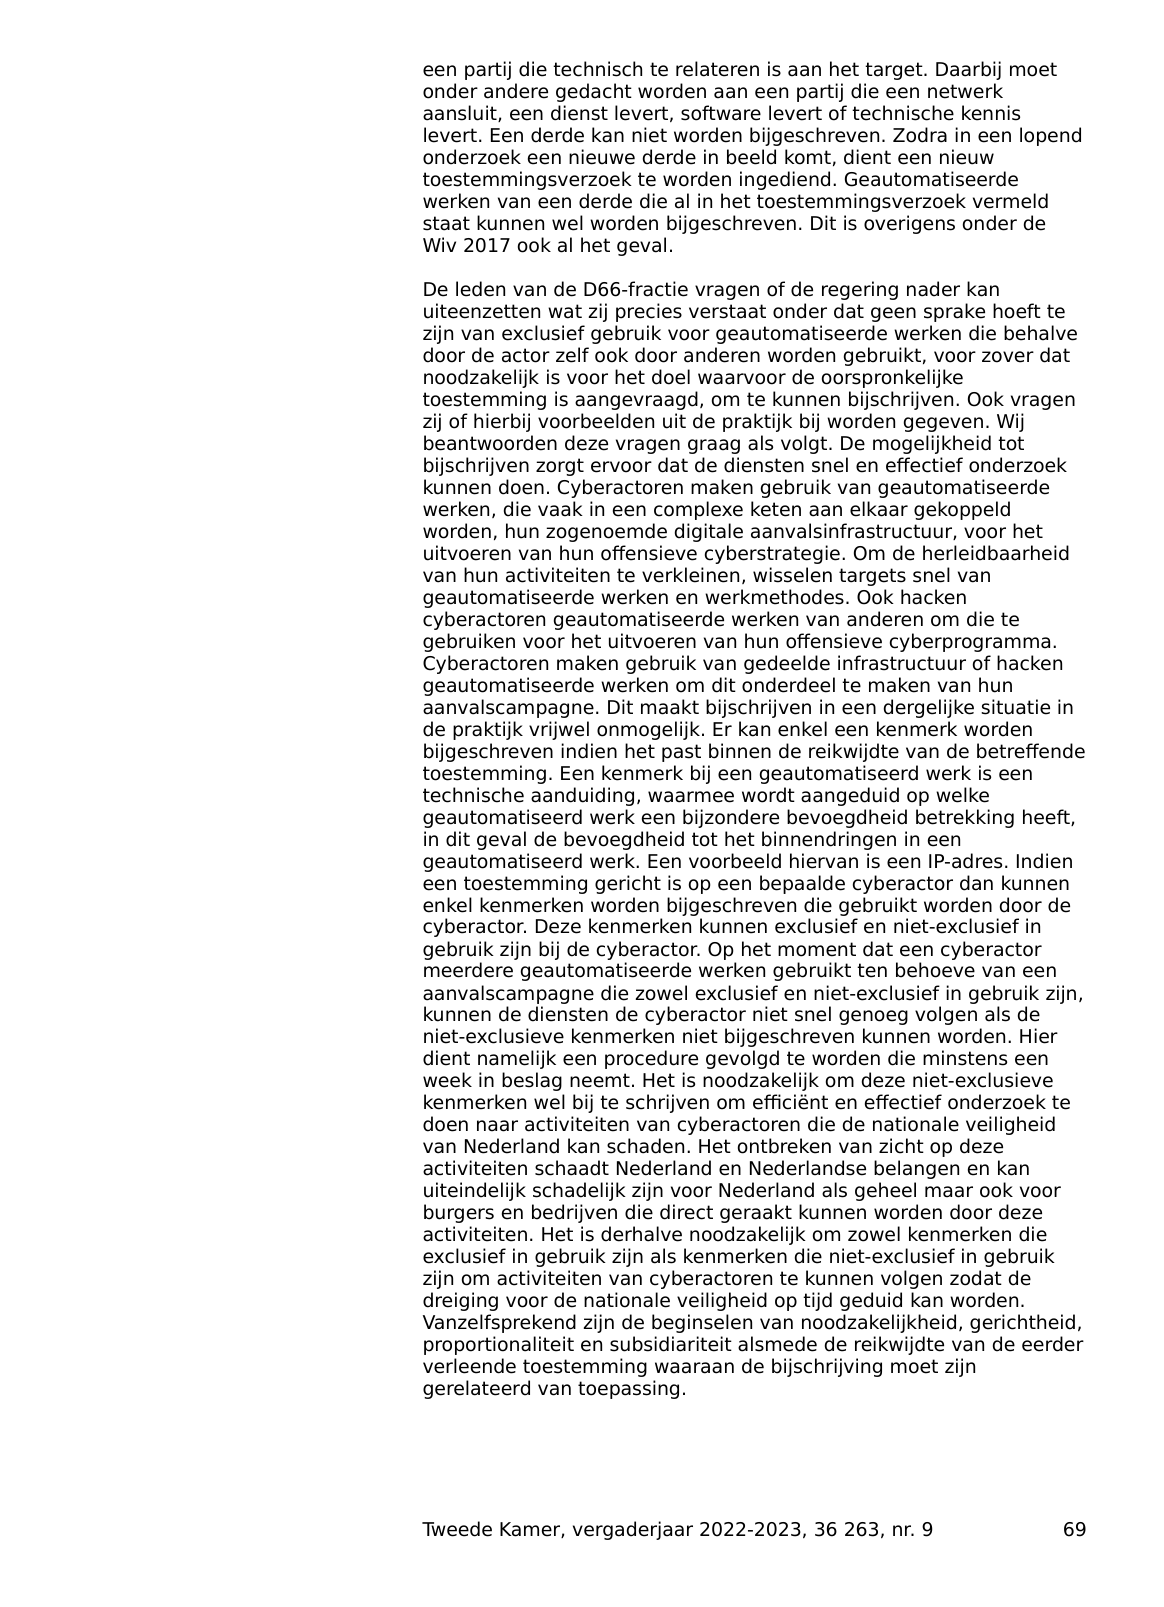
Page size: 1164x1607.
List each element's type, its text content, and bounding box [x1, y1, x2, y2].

text De leden van de D66-fractie vragen of de regering nader kan uiteenzetten wat zij precies verstaat onder dat geen sprake hoeft te zijn van exclusief gebruik voor geautomatiseerde werken die behalve door de actor zelf ook door anderen worden gebruikt, voor zover dat noodzakelijk is voor het doel waarvoor de oorspronkelijke toestemming is aangevraagd, om te kunnen bijschrijven. Ook vragen zij of hierbij voorbeelden uit de praktijk bij worden gegeven. Wij beantwoorden deze vragen graag als volgt. De mogelijkheid tot bijschrijven zorgt ervoor dat de diensten snel en effectief onderzoek kunnen doen. Cyberactoren maken gebruik van geautomatiseerde werken, die vaak in een complexe keten aan elkaar gekoppeld worden, hun zogenoemde digitale aanvalsinfrastructuur, voor het uitvoeren van hun offensieve cyberstrategie. Om de herleidbaarheid van hun activiteiten te verkleinen, wisselen targets snel van geautomatiseerde werken en werkmethodes. Ook hacken cyberactoren geautomatiseerde werken van anderen om die te gebruiken voor het uitvoeren van hun offensieve cyberprogramma. Cyberactoren maken gebruik van gedeelde infrastructuur of hacken geautomatiseerde werken om dit onderdeel te maken van hun aanvalscampagne. Dit maakt bijschrijven in een dergelijke situatie in de praktijk vrijwel onmogelijk. Er kan enkel een kenmerk worden bijgeschreven indien het past binnen de reikwijdte van de betreffende toestemming. Een kenmerk bij een geautomatiseerd werk is een technische aanduiding, waarmee wordt aangeduid op welke geautomatiseerd werk een bijzondere bevoegdheid betrekking heeft, in dit geval de bevoegdheid tot het binnendringen in een geautomatiseerd werk. Een voorbeeld hiervan is een IP-adres. Indien een toestemming gericht is op een bepaalde cyberactor dan kunnen enkel kenmerken worden bijgeschreven die gebruikt worden door de cyberactor. Deze kenmerken kunnen exclusief en niet-exclusief in gebruik zijn bij de cyberactor. Op het moment dat een cyberactor meerdere geautomatiseerde werken gebruikt ten behoeve van een aanvalscampagne die zowel exclusief en niet-exclusief in gebruik zijn, kunnen de diensten de cyberactor niet snel genoeg volgen als de niet-exclusieve kenmerken niet bijgeschreven kunnen worden. Hier dient namelijk een procedure gevolgd te worden die minstens een week in beslag neemt. Het is noodzakelijk om deze niet-exclusieve kenmerken wel bij te schrijven om efficiënt en effectief onderzoek te doen naar activiteiten van cyberactoren die de nationale veiligheid van Nederland kan schaden. Het ontbreken van zicht op deze activiteiten schaadt Nederland en Nederlandse belangen en kan uiteindelijk schadelijk zijn voor Nederland als geheel maar ook voor burgers en bedrijven die direct geraakt kunnen worden door deze activiteiten. Het is derhalve noodzakelijk om zowel kenmerken die exclusief in gebruik zijn als kenmerken die niet-exclusief in gebruik zijn om activiteiten van cyberactoren te kunnen volgen zodat de dreiging voor de nationale veiligheid op tijd geduid kan worden. Vanzelfsprekend zijn de beginselen van noodzakelijkheid, gerichtheid, proportionaliteit en subsidiariteit alsmede de reikwijdte van de eerder verleende toestemming waaraan de bijschrijving moet zijn gerelateerd van toepassing. [422, 279, 1087, 1400]
text een partij die technisch te relateren is aan het target. Daarbij moet onder andere gedacht worden aan een partij die een netwerk aansluit, een dienst levert, software levert of technische kennis levert. Een derde kan niet worden bijgeschreven. Zodra in een lopend onderzoek een nieuwe derde in beeld komt, dient een nieuw toestemmingsverzoek te worden ingediend. Geautomatiseerde werken van een derde die al in het toestemmingsverzoek vermeld staat kunnen wel worden bijgeschreven. Dit is overigens onder de Wiv 2017 ook al het geval. [422, 59, 1087, 257]
